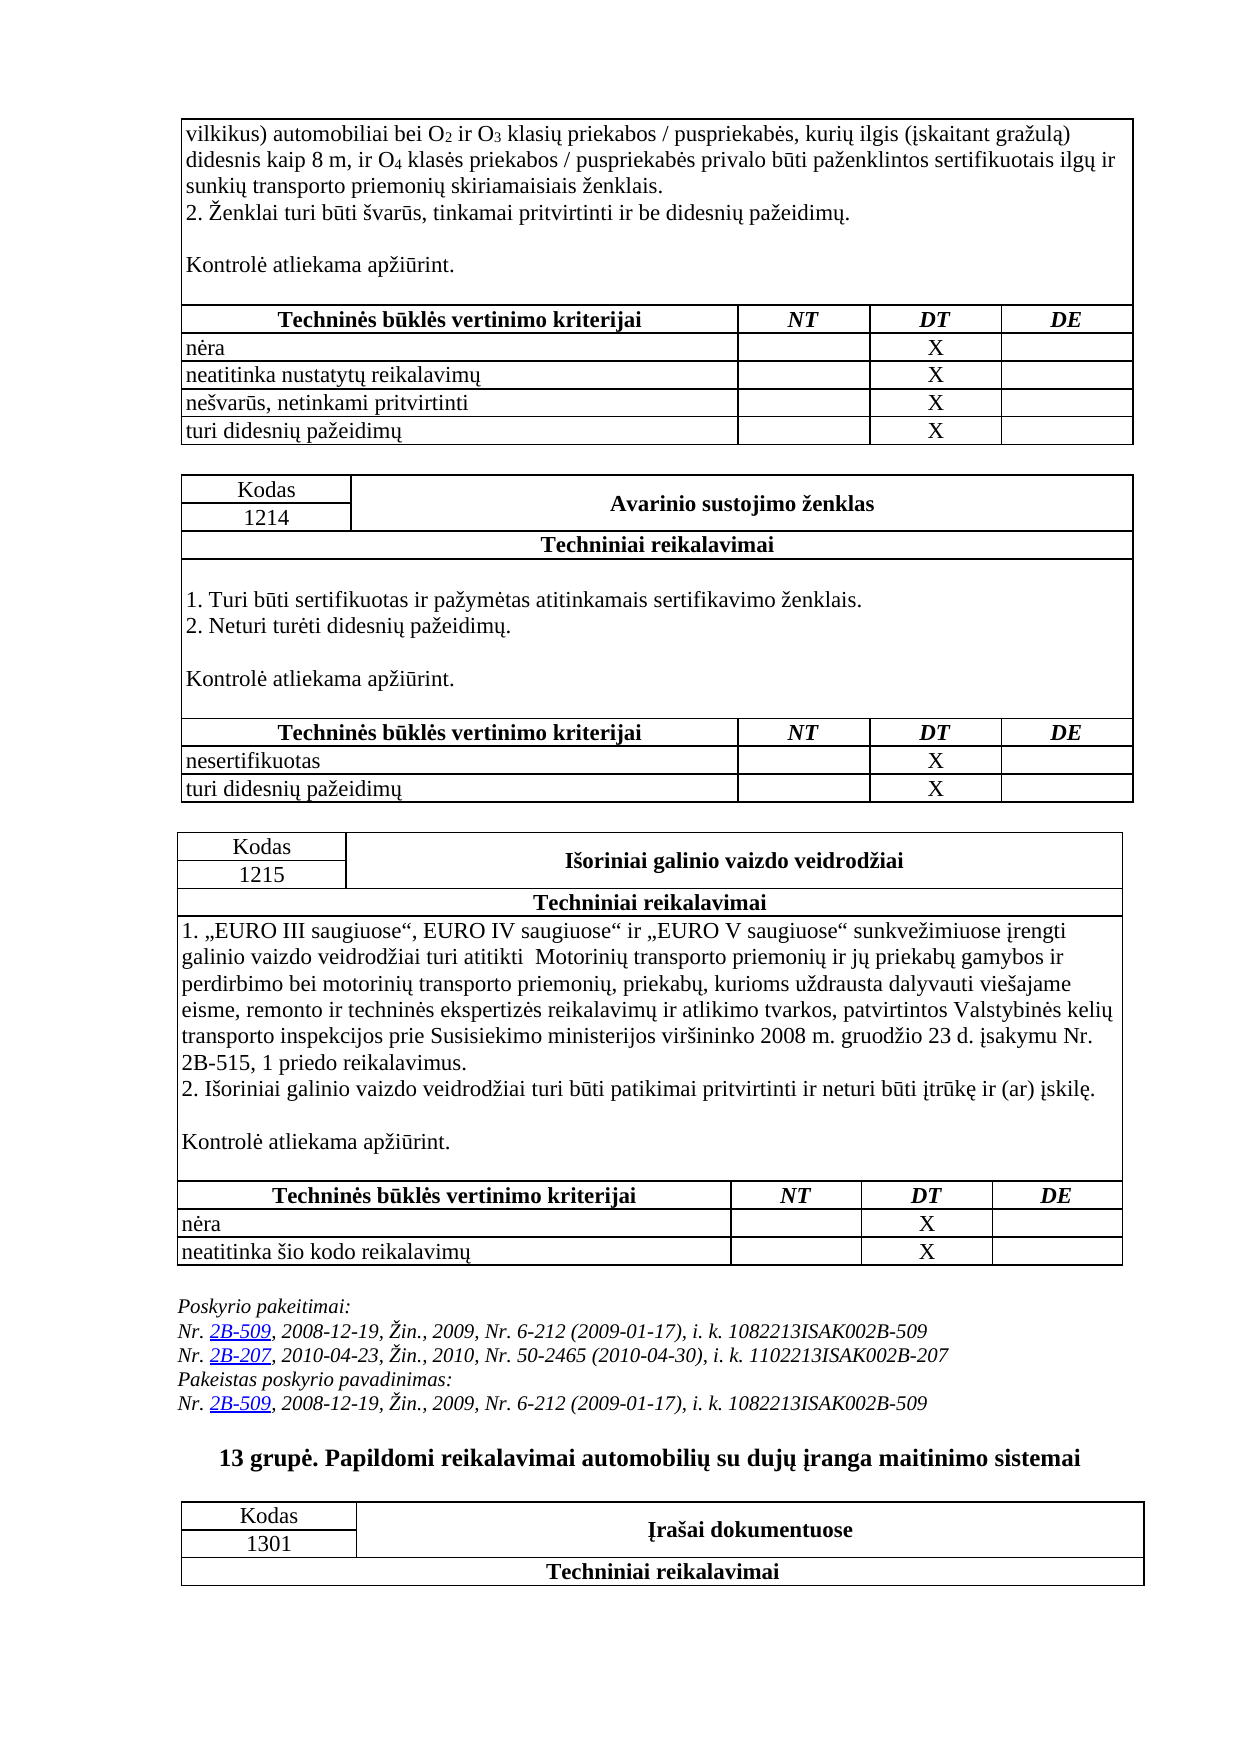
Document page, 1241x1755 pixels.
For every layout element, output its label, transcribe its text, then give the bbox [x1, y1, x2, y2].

text Nr. 2B-509, 2008-12-19, Žin., 2009, Nr. 6-212 (2009-01-17), i. k. 1082213ISAK002B-509 [177, 1391, 1122, 1415]
table_cell Techniniai reikalavimai [182, 1558, 1143, 1585]
table_cell X [871, 362, 1001, 388]
table_cell 1. Turi būti sertifikuotas ir pažymėtas atitinkamais sertifikavimo ženklais. 2. Neturi turėti didesnių pažeidimų. Kontrolė atliekama apžiūrint. [182, 560, 1132, 717]
table_cell 1215 [178, 861, 345, 887]
text Pakeistas poskyrio pavadinimas: [177, 1367, 1122, 1391]
table_cell X [862, 1210, 992, 1236]
table_cell [993, 1238, 1122, 1264]
table_cell Techninės būklės vertinimo kriterijai [182, 306, 737, 332]
text Nr. 2B-207, 2010-04-23, Žin., 2010, Nr. 50-2465 (2010-04-30), i. k. 1102213ISAK002B-207 [177, 1343, 1122, 1367]
table_cell Techninės būklės vertinimo kriterijai [182, 719, 737, 745]
table_cell X [871, 775, 1001, 801]
table_cell vilkikus) automobiliai bei O2 ir O3 klasių priekabos / puspriekabės, kurių ilgis (įskaitant gražulą) didesnis kaip 8 m, ir O4 klasės priekabos / puspriekabės privalo būti paženklintos sertifikuotais ilgų ir sunkių transporto priemonių skiriamaisiais ženklais. 2. Ženklai turi būti švarūs, tinkamai pritvirtinti ir be didesnių pažeidimų. Kontrolė atliekama apžiūrint. [182, 120, 1132, 304]
table_cell turi didesnių pažeidimų [182, 775, 737, 801]
table_cell [739, 362, 869, 388]
table_cell Techniniai reikalavimai [178, 889, 1122, 915]
table_cell neatitinka šio kodo reikalavimų [178, 1238, 730, 1264]
table_cell DT [871, 719, 1001, 745]
table_cell [993, 1210, 1122, 1236]
table_cell [739, 334, 869, 360]
table_cell turi didesnių pažeidimų [182, 417, 737, 444]
table_header Įrašai dokumentuose [357, 1503, 1143, 1557]
table_cell X [871, 334, 1001, 360]
table_cell DE [1002, 306, 1132, 332]
table_cell 1301 [182, 1531, 356, 1557]
table_header Išoriniai galinio vaizdo veidrodžiai [347, 833, 1122, 887]
table_cell [739, 390, 869, 416]
table_cell [1002, 747, 1132, 773]
table_cell [1002, 775, 1132, 801]
table_cell 1. „EURO III saugiuose“, EURO IV saugiuose“ ir „EURO V saugiuose“ sunkvežimiuose įrengti galinio vaizdo veidrodžiai turi atitikti Motorinių transporto priemonių ir jų priekabų gamybos ir perdirbimo bei motorinių transporto priemonių, priekabų, kurioms uždrausta dalyvauti viešajame eisme, remonto ir techninės ekspertizės reikalavimų ir atlikimo tvarkos, patvirtintos Valstybinės kelių transporto inspekcijos prie Susisiekimo ministerijos viršininko 2008 m. gruodžio 23 d. įsakymu Nr. 2B-515, 1 priedo reikalavimus. 2. Išoriniai galinio vaizdo veidrodžiai turi būti patikimai pritvirtinti ir neturi būti įtrūkę ir (ar) įskilę. Kontrolė atliekama apžiūrint. [178, 917, 1122, 1180]
text Poskyrio pakeitimai: [177, 1294, 1122, 1318]
table_cell NT [739, 306, 869, 332]
table_cell [739, 417, 869, 444]
table_cell [739, 747, 869, 773]
table_cell neatitinka nustatytų reikalavimų [182, 362, 737, 388]
table_cell nėra [182, 334, 737, 360]
text 13 grupė. Papildomi reikalavimai automobilių su dujų įranga maitinimo sistemai [177, 1443, 1122, 1472]
table_cell nesertifikuotas [182, 747, 737, 773]
table_cell [1002, 417, 1132, 444]
table_header Kodas [178, 833, 345, 859]
table_cell DE [993, 1182, 1122, 1208]
table_cell NT [739, 719, 869, 745]
table_cell [732, 1210, 861, 1236]
table_cell [1002, 390, 1132, 416]
table_cell DT [862, 1182, 992, 1208]
table_cell [1002, 362, 1132, 388]
table_cell X [871, 390, 1001, 416]
text Nr. 2B-509, 2008-12-19, Žin., 2009, Nr. 6-212 (2009-01-17), i. k. 1082213ISAK002B-509 [177, 1318, 1122, 1343]
table_cell DE [1002, 719, 1132, 745]
table_cell Techniniai reikalavimai [182, 532, 1132, 558]
table_cell DT [871, 306, 1001, 332]
table_cell [732, 1238, 861, 1264]
table_cell nešvarūs, netinkami pritvirtinti [182, 390, 737, 416]
table_cell NT [732, 1182, 861, 1208]
table_cell [739, 775, 869, 801]
table_cell nėra [178, 1210, 730, 1236]
table_cell Techninės būklės vertinimo kriterijai [178, 1182, 730, 1208]
table_cell [1002, 334, 1132, 360]
table_cell X [871, 747, 1001, 773]
table_cell X [862, 1238, 992, 1264]
table_header Kodas [182, 1503, 356, 1529]
table_header Kodas [182, 476, 350, 502]
table_cell X [871, 417, 1001, 444]
table_header Avarinio sustojimo ženklas [352, 476, 1132, 530]
table_cell 1214 [182, 504, 350, 530]
